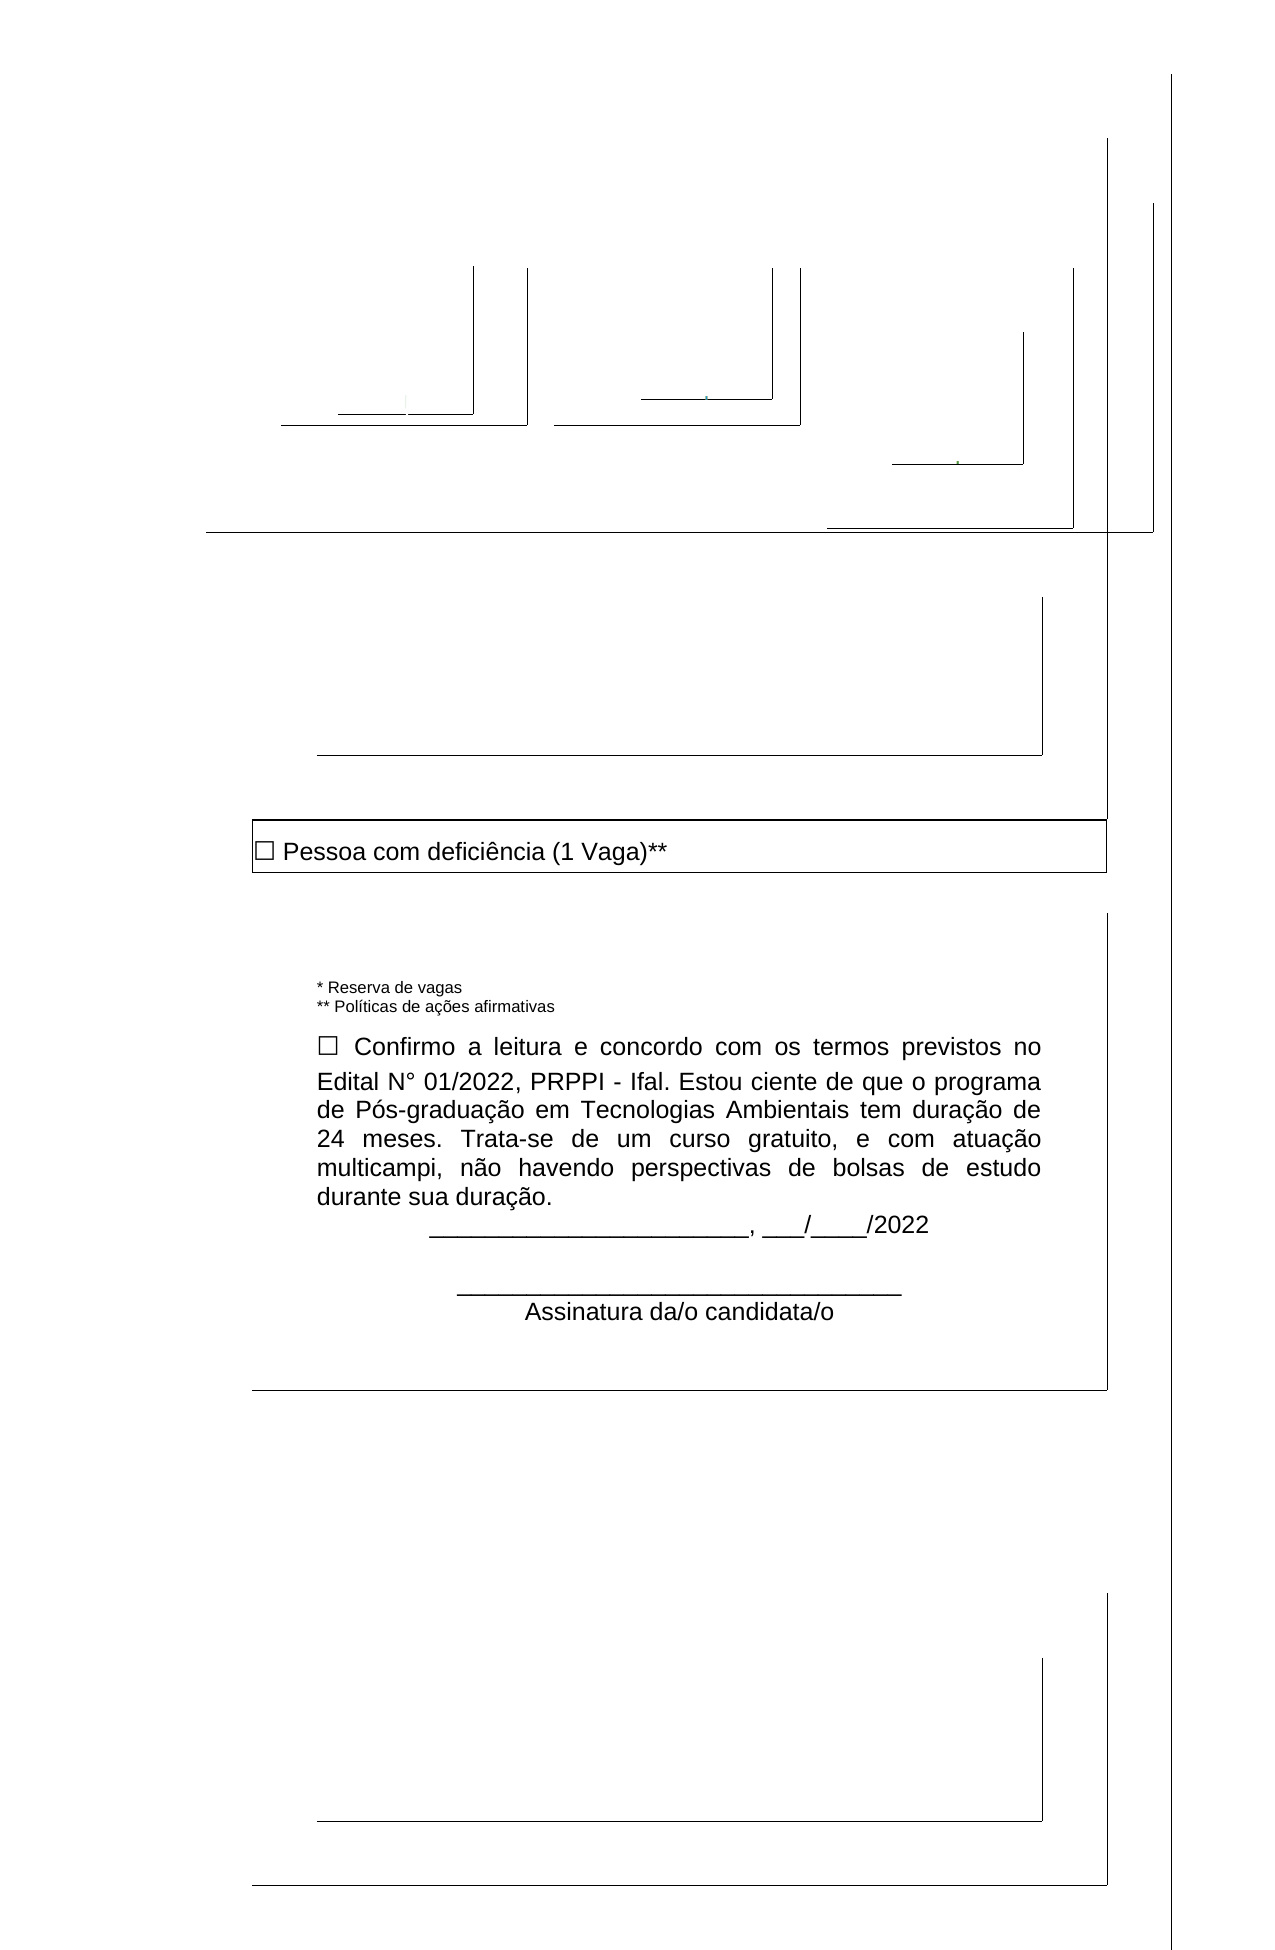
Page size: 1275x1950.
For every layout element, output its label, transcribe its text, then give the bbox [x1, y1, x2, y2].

text ________________________________ [252, 1268, 1107, 1296]
text ** Políticas de ações afirmativas [252, 997, 1107, 1016]
text _______________________, ___/____/2022 [252, 1211, 1107, 1239]
text ☐ Pessoa com deficiência (1 Vaga)** [253, 821, 1106, 872]
text ☐ Confirmo a leitura e concordo com os termos previstos no Edital N° 01/2022, PRPPI - Ifal. Estou ciente de que o programa de Pós-graduação em Tecnologias Ambientais tem duração de 24 meses. Trata-se de um curso gratuito, e com atuação multicampi, não havendo perspectivas de bolsas de estudo durante sua duração. [252, 1016, 1107, 1211]
text Assinatura da/o candidata/o [252, 1296, 1107, 1390]
text * Reserva de vagas [252, 913, 1107, 997]
